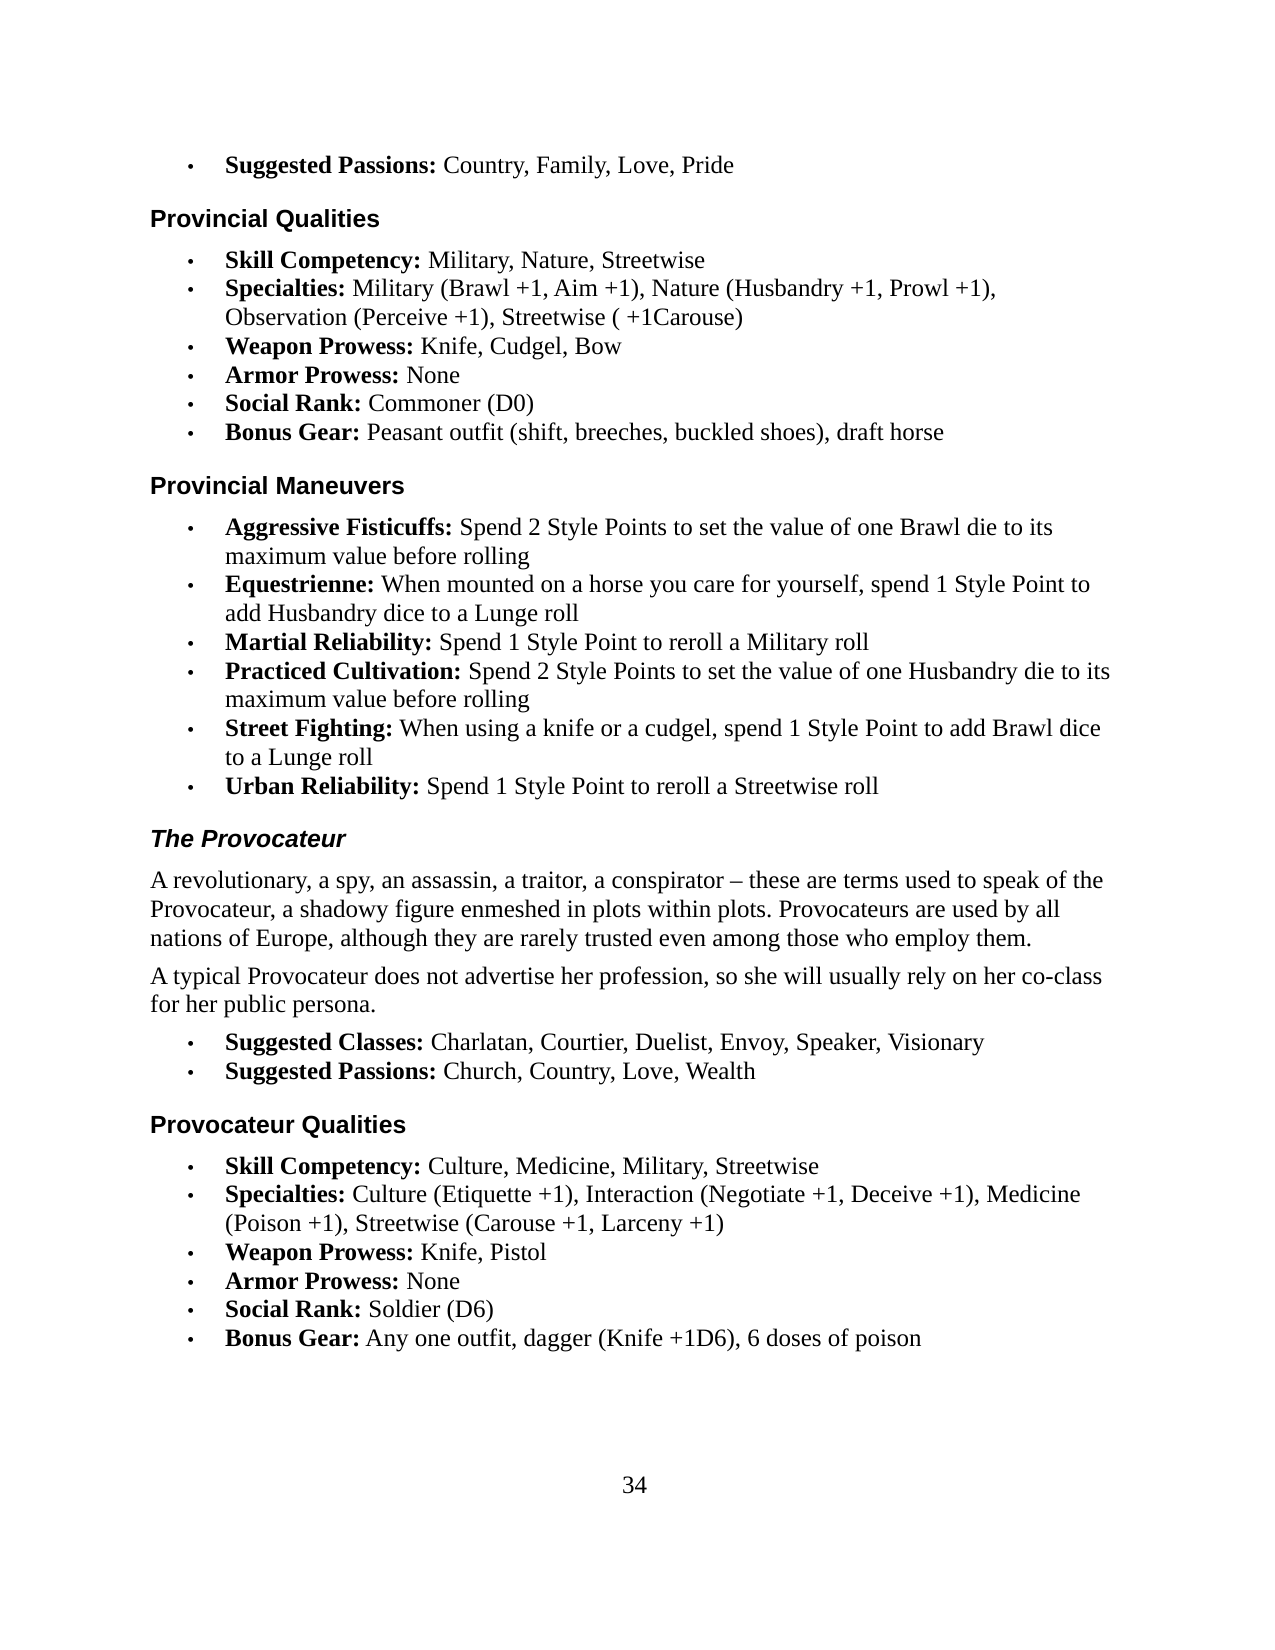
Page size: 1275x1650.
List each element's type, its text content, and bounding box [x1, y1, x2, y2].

list Aggressive Fisticuffs: Spend 2 Style Points to set the value of one Brawl die to its maximum value before rolling [187, 512, 1125, 569]
list Street Fighting: When using a knife or a cudgel, spend 1 Style Point to add Brawl dice to a Lunge roll [187, 713, 1125, 771]
text A typical Provocateur does not advertise her profession, so she will usually rely on her co-class for her public persona. [150, 961, 1125, 1018]
subtitle Provincial Qualities [150, 204, 1125, 232]
subtitle Provocateur Qualities [150, 1110, 1125, 1138]
list Specialties: Military (Brawl +1, Aim +1), Nature (Husbandry +1, Prowl +1), Observation (Perceive +1), Streetwise ( +1Carouse) [187, 273, 1125, 331]
list Social Rank: Commoner (D0) [187, 388, 1125, 417]
subtitle The Provocateur [150, 824, 1125, 853]
list Suggested Passions: Country, Family, Love, Pride [187, 150, 1125, 179]
list Urban Reliability: Spend 1 Style Point to reroll a Streetwise roll [187, 771, 1125, 799]
list Practiced Cultivation: Spend 2 Style Points to set the value of one Husbandry die to its maximum value before rolling [187, 656, 1125, 713]
list Specialties: Culture (Etiquette +1), Interaction (Negotiate +1, Deceive +1), Medicine (Poison +1), Streetwise (Carouse +1, Larceny +1) [187, 1179, 1125, 1237]
list Suggested Passions: Church, Country, Love, Wealth [187, 1056, 1125, 1085]
list Skill Competency: Culture, Medicine, Military, Streetwise [187, 1151, 1125, 1179]
text A revolutionary, a spy, an assassin, a traitor, a conspirator – these are terms used to speak of the Provocateur, a shadowy figure enmeshed in plots within plots. Provocateurs are used by all nations of Europe, although they are rarely trusted even among those who employ them. [150, 866, 1125, 952]
list Weapon Prowess: Knife, Pistol [187, 1237, 1125, 1266]
list Suggested Classes: Charlatan, Courtier, Duelist, Envoy, Speaker, Visionary [187, 1027, 1125, 1056]
list Armor Prowess: None [187, 1266, 1125, 1294]
list Bonus Gear: Any one outfit, dagger (Knife +1D6), 6 doses of poison [187, 1323, 1125, 1352]
subtitle Provincial Maneuvers [150, 471, 1125, 499]
list Equestrienne: When mounted on a horse you care for yourself, spend 1 Style Point to add Husbandry dice to a Lunge roll [187, 569, 1125, 627]
list Skill Competency: Military, Nature, Streetwise [187, 245, 1125, 273]
list Martial Reliability: Spend 1 Style Point to reroll a Military roll [187, 627, 1125, 656]
list Social Rank: Soldier (D6) [187, 1294, 1125, 1323]
list Armor Prowess: None [187, 360, 1125, 388]
list Bonus Gear: Peasant outfit (shift, breeches, buckled shoes), draft horse [187, 417, 1125, 446]
list Weapon Prowess: Knife, Cudgel, Bow [187, 331, 1125, 360]
